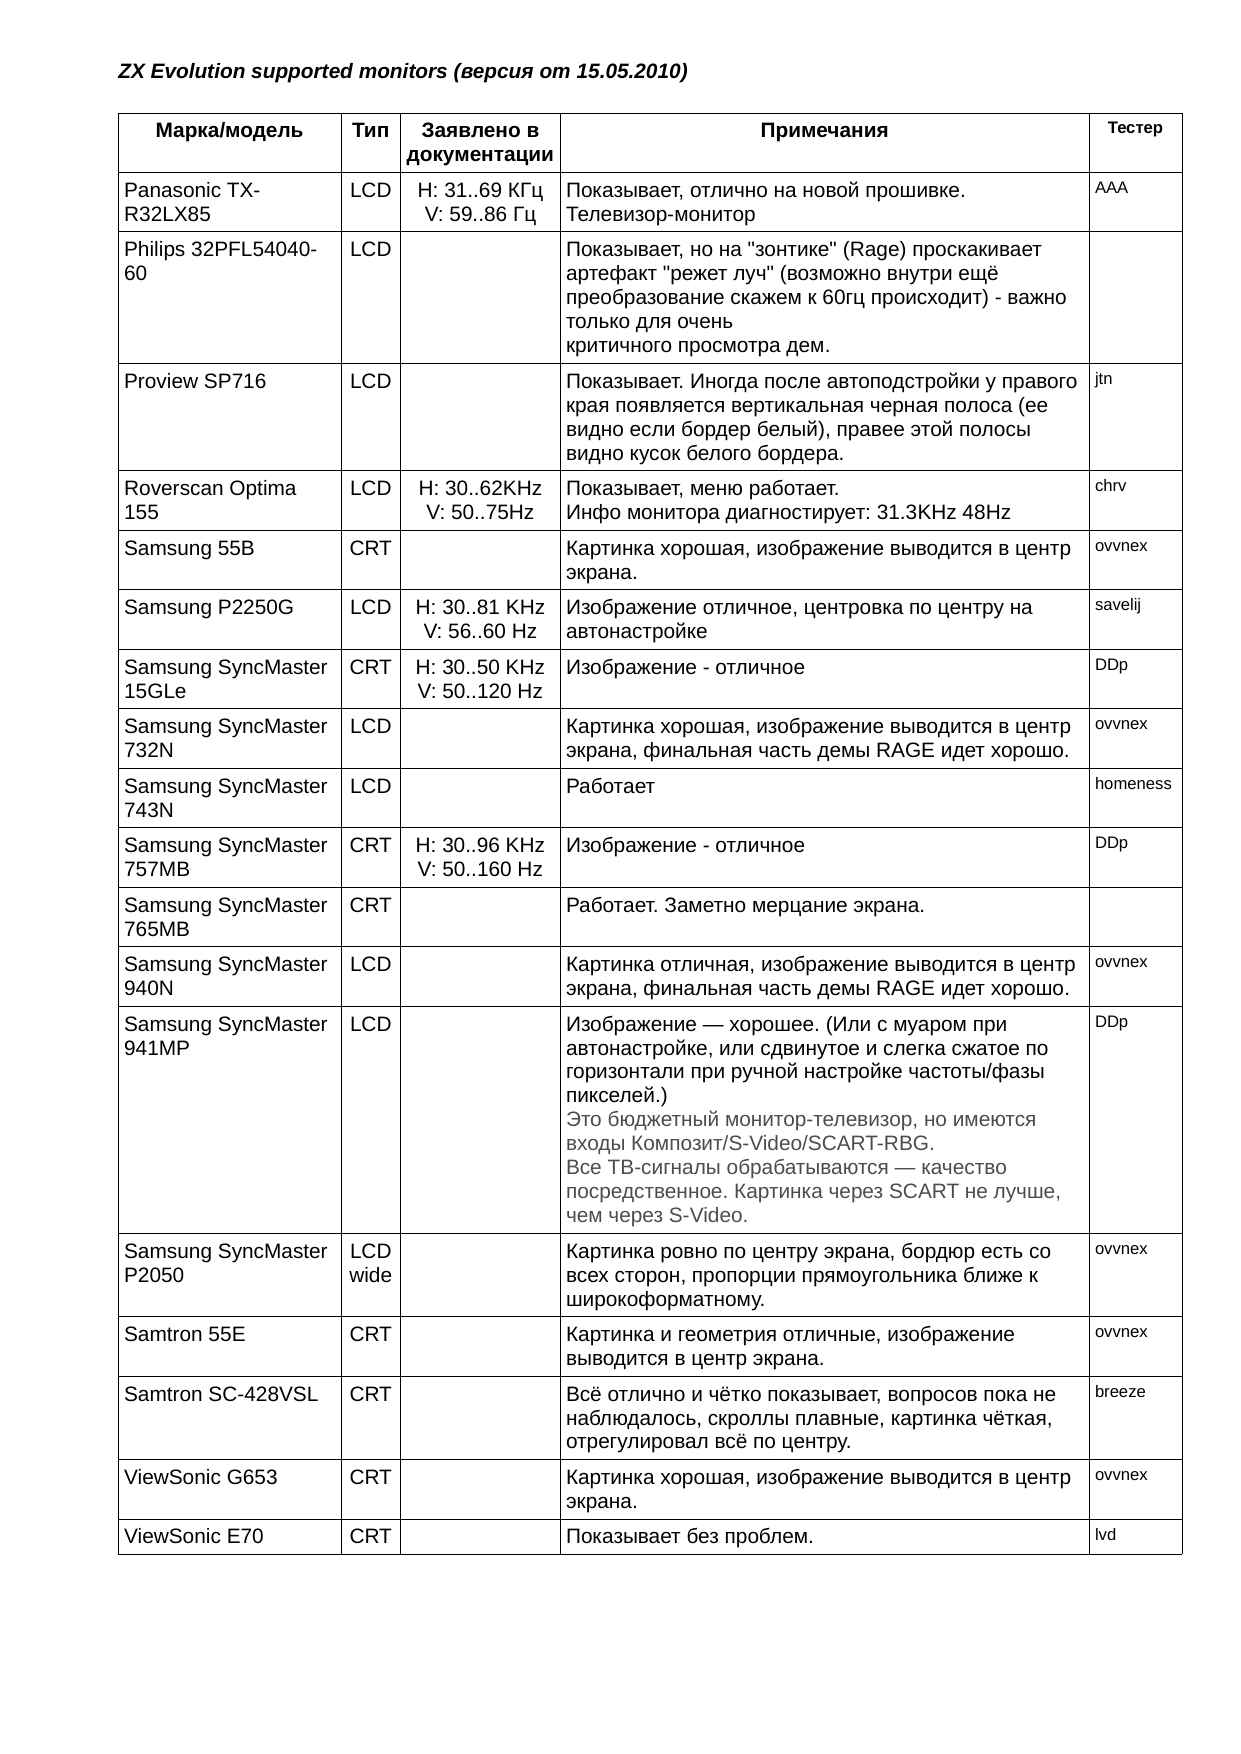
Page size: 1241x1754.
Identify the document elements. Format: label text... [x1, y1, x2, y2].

table_cell Samtron SC-428VSL [119, 1377, 341, 1459]
table_cell [401, 1520, 560, 1554]
table_cell H: 31..69 КГц V: 59..86 Гц [401, 173, 560, 231]
table_cell Изображение отличное, центровка по центру на автонастройке [561, 590, 1089, 649]
table_cell CRT [342, 1520, 400, 1554]
table_cell DDp [1090, 650, 1182, 708]
table_cell [401, 1234, 560, 1316]
table_cell Картинка хорошая, изображение выводится в центр экрана. [561, 1460, 1089, 1518]
table_cell H: 30..81 KHz V: 56..60 Hz [401, 590, 560, 649]
table_cell CRT [342, 888, 400, 946]
table_cell Изображение - отличное [561, 650, 1089, 708]
table_cell jtn [1090, 364, 1182, 470]
table_cell Samsung 55B [119, 531, 341, 589]
table_cell LCD [342, 1007, 400, 1233]
table_cell CRT [342, 828, 400, 887]
table_cell DDp [1090, 828, 1182, 887]
table_cell Samsung SyncMaster 941MP [119, 1007, 341, 1233]
table_cell Показывает без проблем. [561, 1520, 1089, 1554]
table_cell Картинка ровно по центру экрана, бордюр есть со всех сторон, пропорции прямоугольника ближе к широкоформатному. [561, 1234, 1089, 1316]
table_cell H: 30..96 KHz V: 50..160 Hz [401, 828, 560, 887]
table_cell H: 30..50 KHz V: 50..120 Hz [401, 650, 560, 708]
table_cell [401, 888, 560, 946]
table_cell DDp [1090, 1007, 1182, 1233]
table_header Заявлено в документации [401, 114, 560, 172]
table_cell [1090, 888, 1182, 946]
table_cell Картинка отличная, изображение выводится в центр экрана, финальная часть демы RAGE идет хорошо. [561, 947, 1089, 1006]
table_cell LCD [342, 232, 400, 363]
table_cell Samsung SyncMaster P2050 [119, 1234, 341, 1316]
table_cell ovvnex [1090, 709, 1182, 768]
table_cell [401, 1317, 560, 1376]
table_cell [401, 531, 560, 589]
table_cell CRT [342, 1460, 400, 1518]
table_cell Panasonic TX-R32LX85 [119, 173, 341, 231]
table_cell [401, 364, 560, 470]
table_cell ovvnex [1090, 1460, 1182, 1518]
table_cell CRT [342, 1317, 400, 1376]
table_cell Proview SP716 [119, 364, 341, 470]
table_cell Roverscan Optima 155 [119, 471, 341, 530]
table_header Примечания [561, 114, 1089, 172]
table_cell ovvnex [1090, 1317, 1182, 1376]
table_cell Samsung SyncMaster 757MB [119, 828, 341, 887]
table_cell Работает. Заметно мерцание экрана. [561, 888, 1089, 946]
table_cell ovvnex [1090, 1234, 1182, 1316]
table_cell LCD [342, 173, 400, 231]
table_cell Всё отлично и чётко показывает, вопросов пока не наблюдалось, скроллы плавные, картинка чёткая, отрегулировал всё по центру. [561, 1377, 1089, 1459]
table_cell Изображение - отличное [561, 828, 1089, 887]
table_cell ovvnex [1090, 531, 1182, 589]
table_cell savelij [1090, 590, 1182, 649]
table_cell LCD [342, 709, 400, 768]
table_cell breeze [1090, 1377, 1182, 1459]
table_cell Показывает, но на "зонтике" (Rage) проскакивает артефакт "режет луч" (возможно внутри ещё преобразование скажем к 60гц происходит) - важно только для очень критичного просмотра дем. [561, 232, 1089, 363]
table_cell AAA [1090, 173, 1182, 231]
table_cell Показывает. Иногда после автоподстройки у правого края появляется вертикальная черная полоса (ее видно если бордер белый), правее этой полосы видно кусок белого бордера. [561, 364, 1089, 470]
table_cell CRT [342, 531, 400, 589]
table_cell Samtron 55E [119, 1317, 341, 1376]
table_cell ovvnex [1090, 947, 1182, 1006]
table_cell LCD [342, 590, 400, 649]
table_cell Samsung SyncMaster 765MB [119, 888, 341, 946]
table_cell Работает [561, 769, 1089, 827]
table_cell Samsung SyncMaster 732N [119, 709, 341, 768]
table_cell ViewSonic G653 [119, 1460, 341, 1518]
table_cell [401, 769, 560, 827]
table_cell Samsung SyncMaster 743N [119, 769, 341, 827]
table_cell [1090, 232, 1182, 363]
table_cell CRT [342, 650, 400, 708]
table_header Марка/модель [119, 114, 341, 172]
table_cell [401, 232, 560, 363]
table_cell ViewSonic E70 [119, 1520, 341, 1554]
table_cell Картинка и геометрия отличные, изображение выводится в центр экрана. [561, 1317, 1089, 1376]
table_cell Картинка хорошая, изображение выводится в центр экрана, финальная часть демы RAGE идет хорошо. [561, 709, 1089, 768]
table_cell H: 30..62KHz V: 50..75Hz [401, 471, 560, 530]
table_cell [401, 1377, 560, 1459]
table_cell LCD [342, 947, 400, 1006]
table_cell Показывает, отлично на новой прошивке. Телевизор-монитор [561, 173, 1089, 231]
table_cell homeness [1090, 769, 1182, 827]
table_cell [401, 1007, 560, 1233]
table_cell LCD [342, 471, 400, 530]
table_cell [401, 709, 560, 768]
table_cell Samsung SyncMaster 15GLe [119, 650, 341, 708]
table_cell Показывает, меню работает. Инфо монитора диагностирует: 31.3KHz 48Hz [561, 471, 1089, 530]
table_cell Картинка хорошая, изображение выводится в центр экрана. [561, 531, 1089, 589]
table_header Тестер [1090, 114, 1182, 172]
table_header Тип [342, 114, 400, 172]
table_cell LCD wide [342, 1234, 400, 1316]
table_cell chrv [1090, 471, 1182, 530]
table_cell LCD [342, 769, 400, 827]
table_cell lvd [1090, 1520, 1182, 1554]
table_cell Изображение — хорошее. (Или с муаром при автонастройке, или сдвинутое и слегка сжатое по горизонтали при ручной настройке частоты/фазы пикселей.) Это бюджетный монитор-телевизор, но имеются входы Композит/S-Video/SCART-RBG. Все ТВ-сигналы обрабатываются — качество посредственное. Картинка через SCART не лучше, чем через S-Video. [561, 1007, 1089, 1233]
table_cell [401, 1460, 560, 1518]
table_cell Samsung SyncMaster 940N [119, 947, 341, 1006]
table_cell Samsung P2250G [119, 590, 341, 649]
table_cell Philips 32PFL54040-60 [119, 232, 341, 363]
table_cell LCD [342, 364, 400, 470]
table_cell [401, 947, 560, 1006]
table_cell CRT [342, 1377, 400, 1459]
